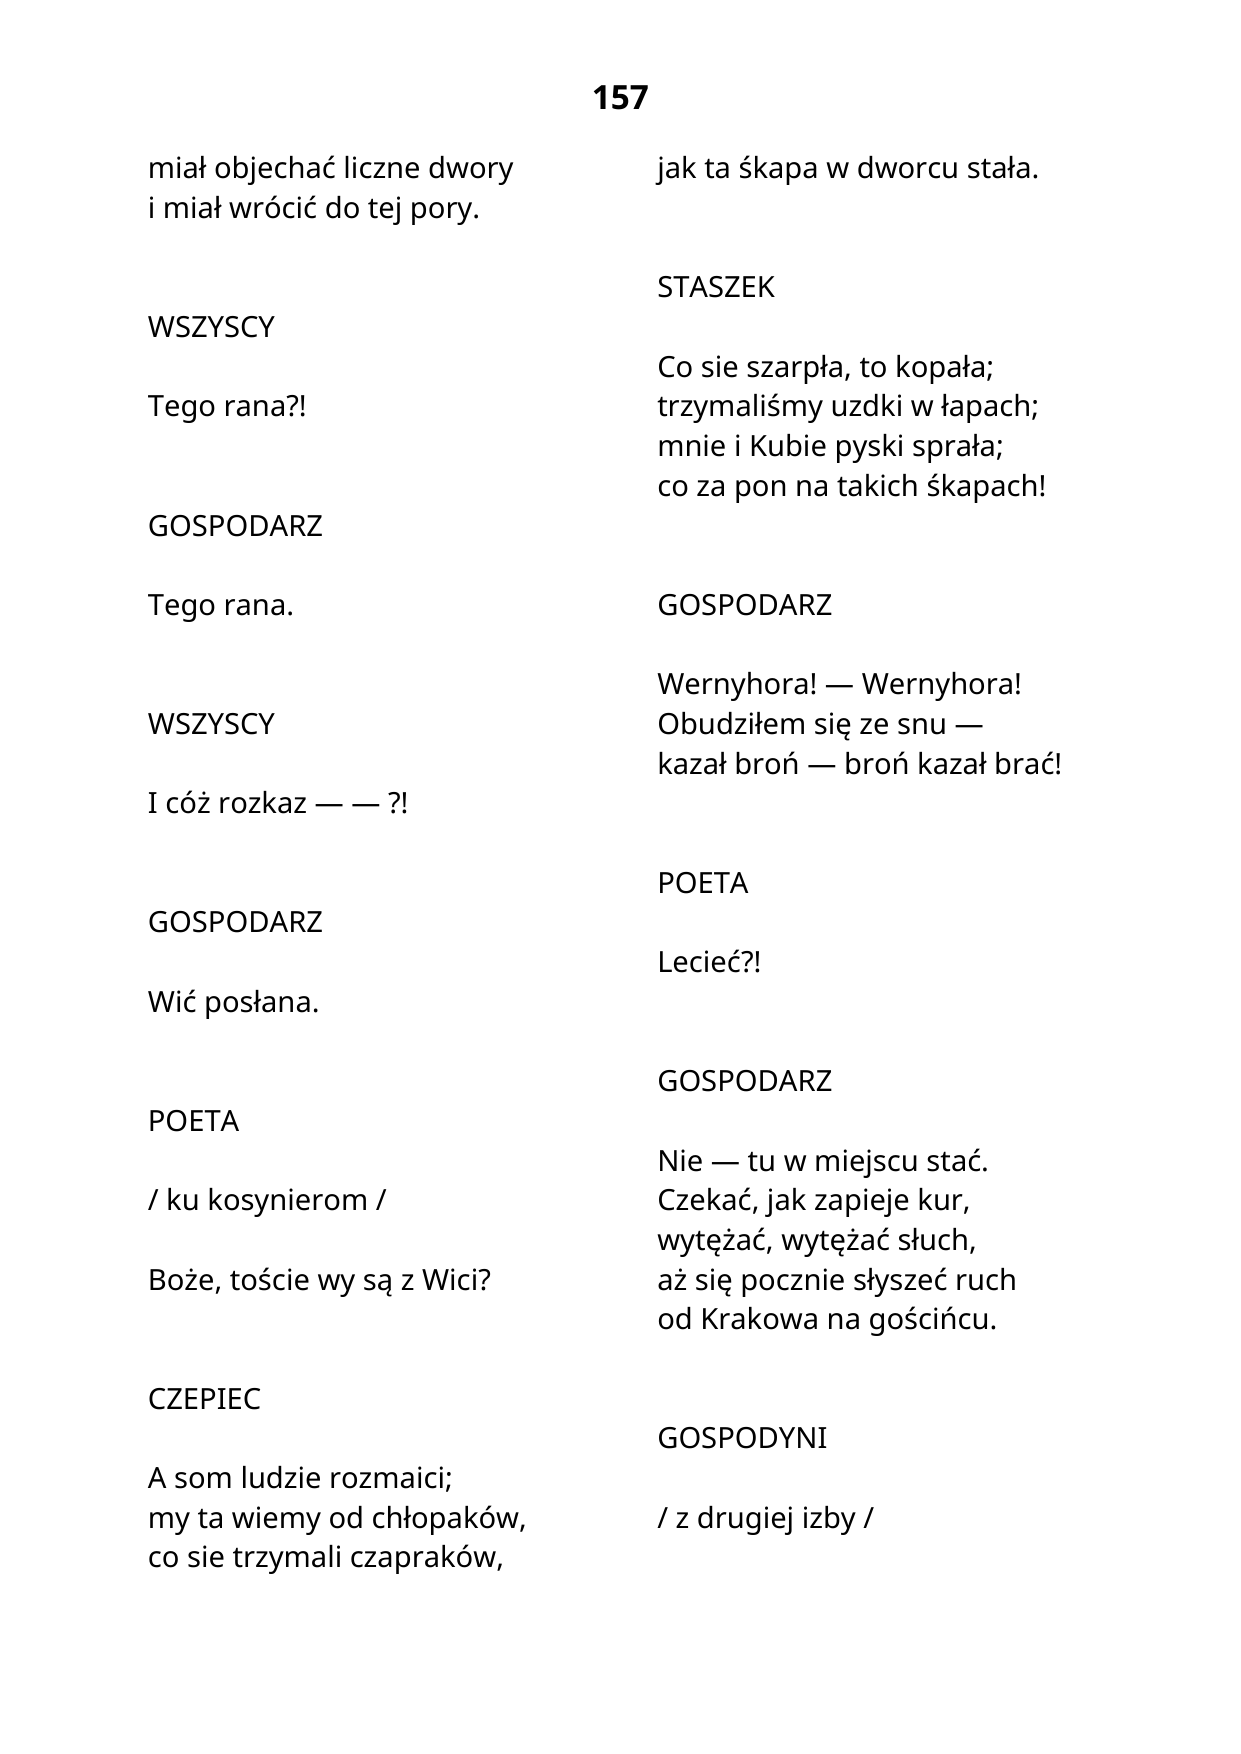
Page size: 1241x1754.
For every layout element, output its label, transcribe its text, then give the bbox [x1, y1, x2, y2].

text GOSPODARZ [657, 1060, 1093, 1100]
text Lecieć?! [657, 941, 1093, 981]
text STASZEK [657, 267, 1093, 306]
text od Krakowa na gościńcu. [657, 1298, 1093, 1338]
text Tego rana?! [148, 386, 583, 425]
text Wić posłana. [148, 981, 583, 1021]
text jak ta śkapa w dworcu stała. [657, 148, 1093, 187]
text Boże, toście wy są z Wici? [148, 1259, 583, 1298]
text GOSPODARZ [657, 584, 1093, 624]
text wytężać, wytężać słuch, [657, 1219, 1093, 1259]
text Obudziłem się ze snu — [657, 703, 1093, 743]
text GOSPODARZ [148, 902, 583, 941]
text / z drugiej izby / [657, 1497, 1093, 1537]
text WSZYSCY [148, 703, 583, 743]
text Nie — tu w miejscu stać. [657, 1140, 1093, 1179]
text aż się pocznie słyszeć ruch [657, 1259, 1093, 1298]
text kazał broń — broń kazał brać! [657, 743, 1093, 783]
text mnie i Kubie pyski sprała; [657, 425, 1093, 465]
text Wernyhora! — Wernyhora! [657, 663, 1093, 703]
text i miał wrócić do tej pory. [148, 187, 583, 227]
text GOSPODYNI [657, 1418, 1093, 1457]
text I cóż rozkaz — — ?! [148, 783, 583, 822]
text co sie trzymali czapraków, [148, 1537, 583, 1576]
text CZEPIEC [148, 1378, 583, 1418]
text trzymaliśmy uzdki w łapach; [657, 386, 1093, 425]
text miał objechać liczne dwory [148, 148, 583, 187]
text Co sie szarpła, to kopała; [657, 346, 1093, 386]
text Tego rana. [148, 584, 583, 624]
text GOSPODARZ [148, 505, 583, 544]
text co za pon na takich śkapach! [657, 465, 1093, 505]
text / ku kosynierom / [148, 1179, 583, 1219]
text Czekać, jak zapieje kur, [657, 1179, 1093, 1219]
text POETA [148, 1100, 583, 1140]
text A som ludzie rozmaici; [148, 1457, 583, 1497]
text POETA [657, 862, 1093, 902]
text WSZYSCY [148, 306, 583, 346]
text my ta wiemy od chłopaków, [148, 1497, 583, 1537]
